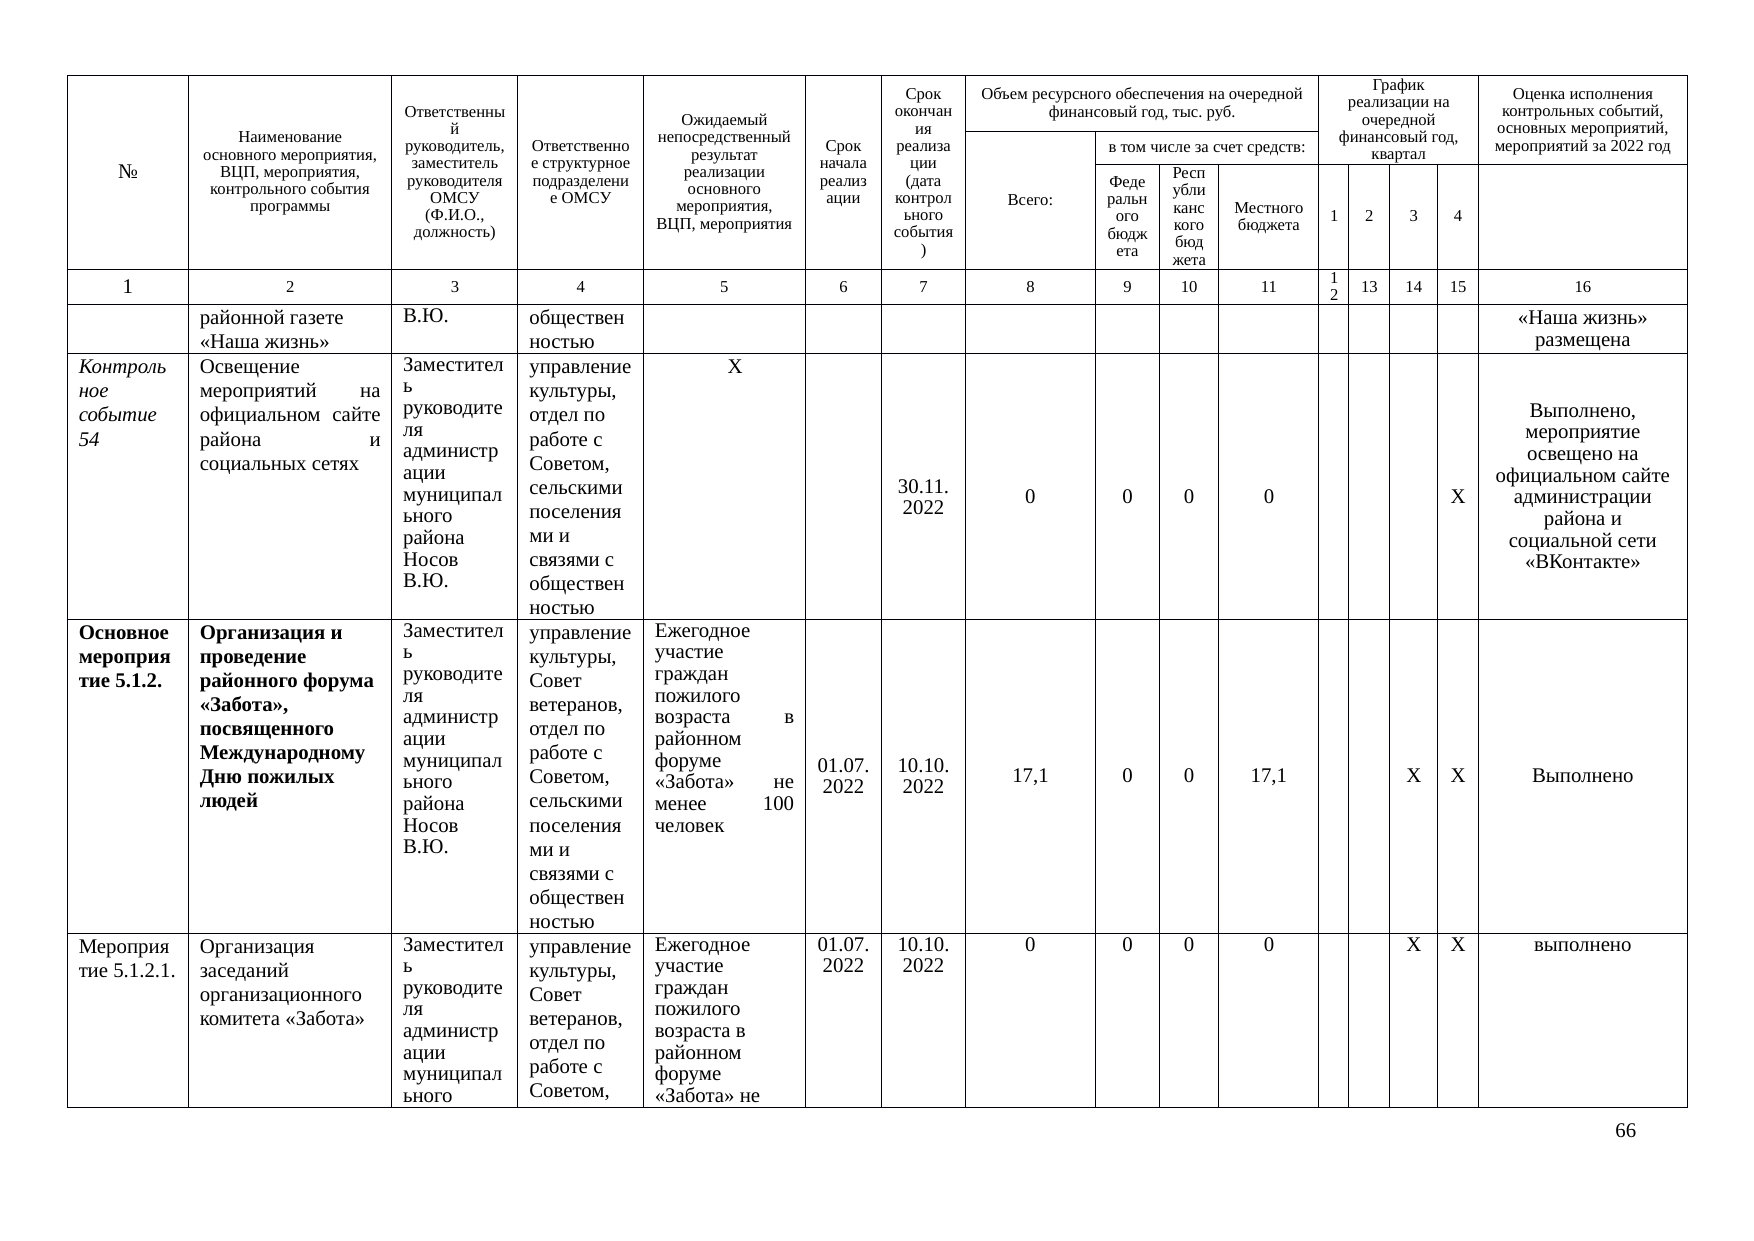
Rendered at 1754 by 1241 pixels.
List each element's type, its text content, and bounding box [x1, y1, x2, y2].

table_cell Республиканского бюджета [1160, 165, 1218, 268]
table_cell Основное мероприятие 5.1.2. [68, 620, 188, 933]
table_cell управление культуры, Совет ветеранов, отдел по работе с Советом, [518, 934, 643, 1107]
table_cell 3 [392, 270, 517, 304]
table_header Ожидаемый непосредственный результат реализации основного мероприятия, ВЦП, мероприятия [644, 76, 805, 268]
table_cell 0 [1096, 934, 1159, 1107]
table_cell 0 [966, 934, 1095, 1107]
table_cell 4 [518, 270, 643, 304]
table_cell Выполнено [1479, 620, 1687, 933]
table_cell [1349, 305, 1389, 353]
table_cell 5 [644, 270, 805, 304]
table_cell Заместитель руководителя администрации муниципального района Носов В.Ю. [392, 620, 517, 933]
table_header Срок начала реализации [806, 76, 881, 268]
table_header Ответственное структурное подразделение ОМСУ [518, 76, 643, 268]
table_cell В.Ю. [392, 305, 517, 353]
table_cell 0 [1096, 620, 1159, 933]
table_cell 4 [1438, 165, 1478, 268]
table_cell 0 [1160, 354, 1218, 619]
table_cell общественностью [518, 305, 643, 353]
table_cell Организация заседаний организационного комитета «Забота» [189, 934, 391, 1107]
table_cell 10.10. 2022 [882, 620, 965, 933]
table_cell в том числе за счет средств: [1096, 132, 1318, 164]
table_cell 1 [68, 270, 188, 304]
table_cell 6 [806, 270, 881, 304]
table_cell районной газете «Наша жизнь» [189, 305, 391, 353]
table_cell Местного бюджета [1219, 165, 1318, 268]
table_cell выполнено [1479, 934, 1687, 1107]
table_cell [1319, 354, 1348, 619]
table_header № [68, 76, 188, 268]
table_header Ответственный руководитель, заместитель руководителя ОМСУ (Ф.И.О., должность) [392, 76, 517, 268]
table_cell 3 [1390, 165, 1437, 268]
table_cell [1479, 165, 1687, 268]
table_cell 0 [1096, 354, 1159, 619]
table_cell 10 [1160, 270, 1218, 304]
table_cell [1319, 620, 1348, 933]
table_cell 7 [882, 270, 965, 304]
table_cell Х [644, 354, 805, 619]
table_cell управление культуры, Совет ветеранов, отдел по работе с Советом, сельскими поселениями и связями с общественностью [518, 620, 643, 933]
table_header График реализации на очередной финансовый год, квартал [1319, 76, 1478, 164]
table_cell Федерального бюджета [1096, 165, 1159, 268]
table_cell Ежегодное участие граждан пожилого возраста в районном форуме «Забота» не [644, 934, 805, 1107]
table_cell 17,1 [966, 620, 1095, 933]
table_cell [68, 305, 188, 353]
table_cell 8 [966, 270, 1095, 304]
table_cell Х [1390, 620, 1437, 933]
table_cell 0 [966, 354, 1095, 619]
table_cell 11 [1219, 270, 1318, 304]
table_cell [1319, 934, 1348, 1107]
table_cell 13 [1349, 270, 1389, 304]
table_cell 14 [1390, 270, 1437, 304]
table_cell [1390, 354, 1437, 619]
table_cell управление культуры, отдел по работе с Советом, сельскими поселениями и связями с общественностью [518, 354, 643, 619]
table_cell Ежегодное участие граждан пожилого возраста в районном форуме «Забота» не менее 100 человек [644, 620, 805, 933]
table_header Оценка исполнения контрольных событий, основных мероприятий, мероприятий за 2022 год [1479, 76, 1687, 164]
table_cell [644, 305, 805, 353]
table_cell Х [1390, 934, 1437, 1107]
table_cell 2 [1349, 165, 1389, 268]
table_cell [1349, 354, 1389, 619]
table_cell [1160, 305, 1218, 353]
table_cell 1 [1319, 165, 1348, 268]
table_cell 17,1 [1219, 620, 1318, 933]
table_cell [806, 305, 881, 353]
table_header Объем ресурсного обеспечения на очередной финансовый год, тыс. руб. [966, 76, 1318, 131]
table_cell 0 [1160, 620, 1218, 933]
table_cell 01.07. 2022 [806, 934, 881, 1107]
table_cell «Наша жизнь» размещена [1479, 305, 1687, 353]
table_cell 01.07. 2022 [806, 620, 881, 933]
table_cell 0 [1219, 934, 1318, 1107]
table_cell [1349, 934, 1389, 1107]
table_cell [1096, 305, 1159, 353]
table_cell Х [1438, 354, 1478, 619]
table_cell Освещение мероприятий на официальном сайте района и социальных сетях [189, 354, 391, 619]
table_cell [966, 305, 1095, 353]
table_cell 0 [1219, 354, 1318, 619]
table_cell Выполнено, мероприятие освещено на официальном сайте администрации района и социальной сети «ВКонтакте» [1479, 354, 1687, 619]
table_cell Контрольное событие 54 [68, 354, 188, 619]
table_header Срок окончания реализации (дата контрольного события) [882, 76, 965, 268]
table_cell Заместитель руководителя администрации муниципального [392, 934, 517, 1107]
table_cell 16 [1479, 270, 1687, 304]
table_cell [1438, 305, 1478, 353]
table_cell [1319, 305, 1348, 353]
table_cell Мероприятие 5.1.2.1. [68, 934, 188, 1107]
table_cell [1219, 305, 1318, 353]
table_cell Х [1438, 620, 1478, 933]
table_cell 0 [1160, 934, 1218, 1107]
table_cell [806, 354, 881, 619]
table_cell 15 [1438, 270, 1478, 304]
table_cell [1390, 305, 1437, 353]
table_cell [882, 305, 965, 353]
table_cell 12 [1319, 270, 1348, 304]
table_cell 2 [189, 270, 391, 304]
table_cell Заместитель руководителя администрации муниципального района Носов В.Ю. [392, 354, 517, 619]
table_cell Х [1438, 934, 1478, 1107]
table_cell [1349, 620, 1389, 933]
table_cell 9 [1096, 270, 1159, 304]
table_cell Всего: [966, 132, 1095, 268]
table_cell 30.11. 2022 [882, 354, 965, 619]
table_cell Организация и проведение районного форума «Забота», посвященного Международному Дню пожилых людей [189, 620, 391, 933]
table_cell 10.10. 2022 [882, 934, 965, 1107]
table_header Наименование основного мероприятия, ВЦП, мероприятия, контрольного события программы [189, 76, 391, 268]
